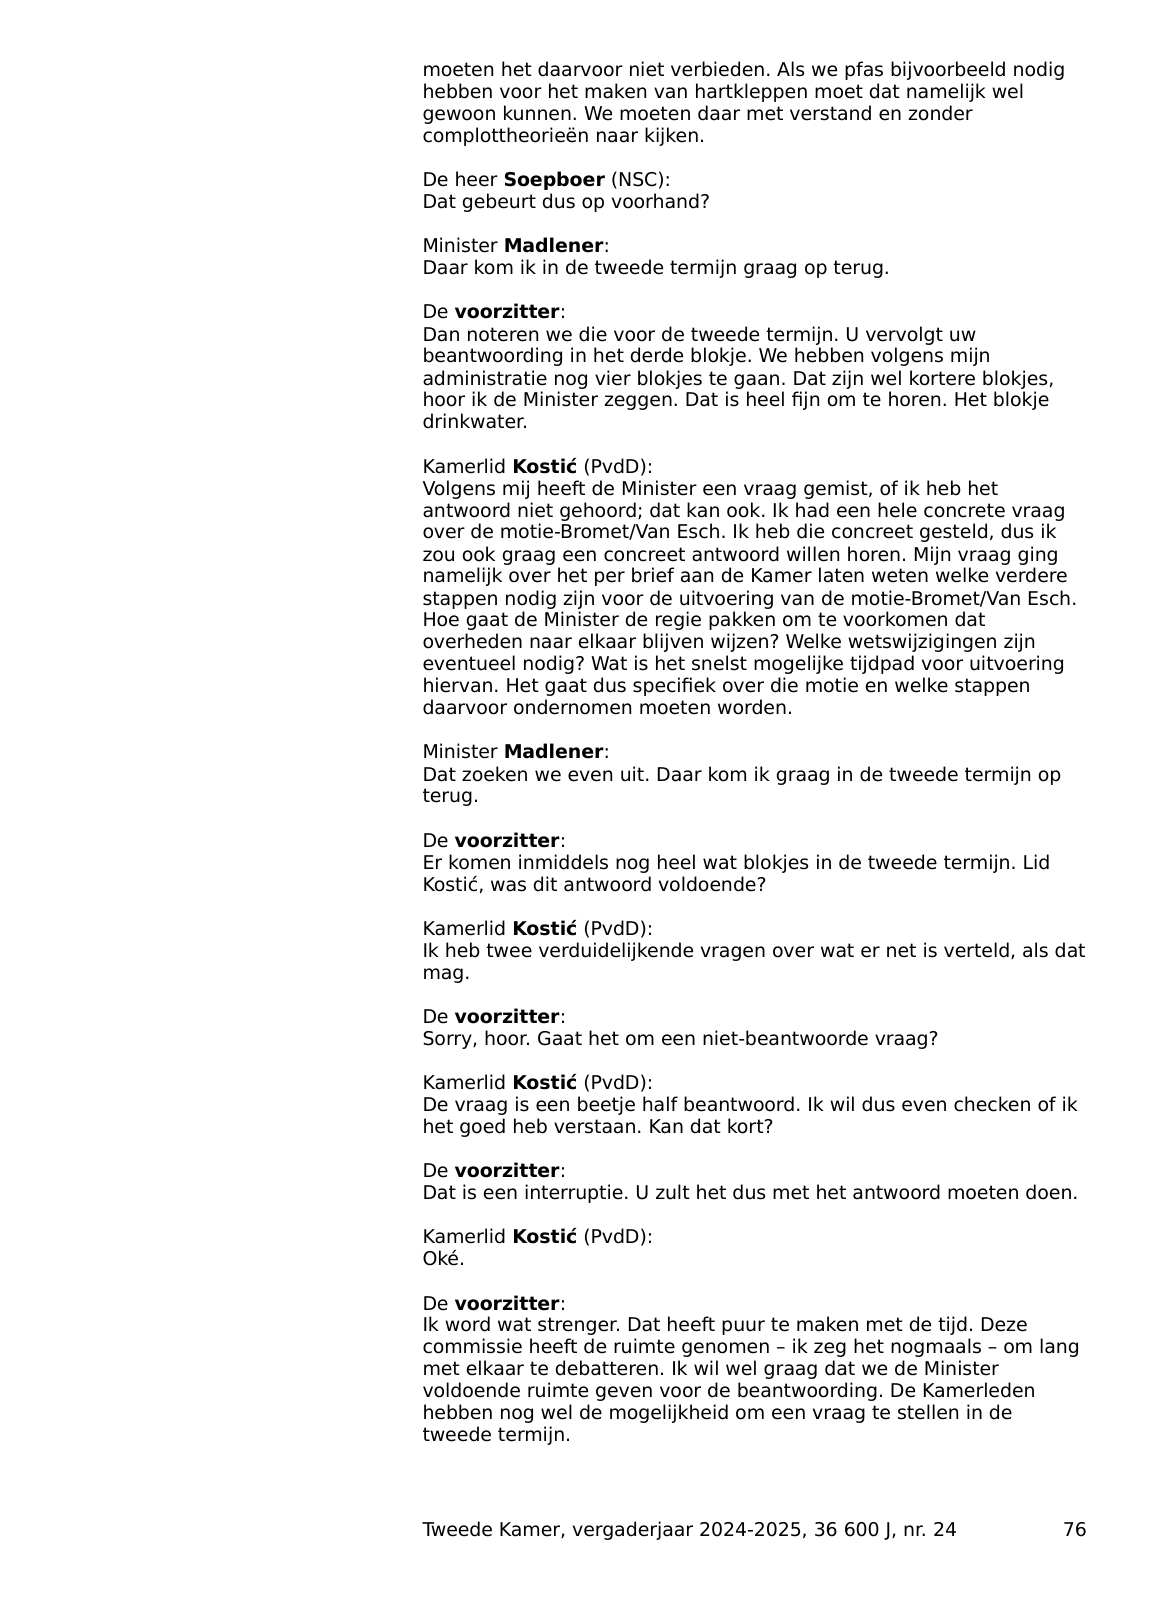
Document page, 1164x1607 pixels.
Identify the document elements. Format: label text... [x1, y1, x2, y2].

text Ik word wat strenger. Dat heeft puur te maken met de tijd. Deze commissie heeft de ruimte genomen – ik zeg het nogmaals – om lang met elkaar te debatteren. Ik wil wel graag dat we de Minister voldoende ruimte geven voor de beantwoording. De Kamerleden hebben nog wel de mogelijkheid om een vraag te stellen in de tweede termijn. [422, 1314, 1087, 1446]
text Er komen inmiddels nog heel wat blokjes in de tweede termijn. Lid Kostić, was dit antwoord voldoende? [422, 852, 1087, 896]
text De voorzitter: [422, 301, 1087, 323]
text De voorzitter: [422, 1006, 1087, 1028]
text De voorzitter: [422, 1160, 1087, 1182]
text Dat gebeurt dus op voorhand? [422, 191, 1087, 213]
text De vraag is een beetje half beantwoord. Ik wil dus even checken of ik het goed heb verstaan. Kan dat kort? [422, 1094, 1087, 1138]
text Dat zoeken we even uit. Daar kom ik graag in de tweede termijn op terug. [422, 763, 1087, 807]
text Ik heb twee verduidelijkende vragen over wat er net is verteld, als dat mag. [422, 940, 1087, 984]
text Daar kom ik in de tweede termijn graag op terug. [422, 257, 1087, 279]
text Kamerlid Kostić (PvdD): [422, 1072, 1087, 1094]
text Sorry, hoor. Gaat het om een niet-beantwoorde vraag? [422, 1028, 1087, 1050]
text De voorzitter: [422, 1292, 1087, 1314]
text Kamerlid Kostić (PvdD): [422, 918, 1087, 940]
text Oké. [422, 1248, 1087, 1270]
text moeten het daarvoor niet verbieden. Als we pfas bijvoorbeeld nodig hebben voor het maken van hartkleppen moet dat namelijk wel gewoon kunnen. We moeten daar met verstand en zonder complottheorieën naar kijken. [422, 59, 1087, 147]
text Dat is een interruptie. U zult het dus met het antwoord moeten doen. [422, 1182, 1087, 1204]
text Minister Madlener: [422, 741, 1087, 763]
text Minister Madlener: [422, 235, 1087, 257]
text Kamerlid Kostić (PvdD): [422, 1226, 1087, 1248]
text Kamerlid Kostić (PvdD): [422, 456, 1087, 477]
text De voorzitter: [422, 829, 1087, 852]
text Volgens mij heeft de Minister een vraag gemist, of ik heb het antwoord niet gehoord; dat kan ook. Ik had een hele concrete vraag over de motie-Bromet/Van Esch. Ik heb die concreet gesteld, dus ik zou ook graag een concreet antwoord willen horen. Mijn vraag ging namelijk over het per brief aan de Kamer laten weten welke verdere stappen nodig zijn voor de uitvoering van de motie-Bromet/Van Esch. Hoe gaat de Minister de regie pakken om te voorkomen dat overheden naar elkaar blijven wijzen? Welke wetswijzigingen zijn eventueel nodig? Wat is het snelst mogelijke tijdpad voor uitvoering hiervan. Het gaat dus specifiek over die motie en welke stappen daarvoor ondernomen moeten worden. [422, 477, 1087, 719]
text Dan noteren we die voor de tweede termijn. U vervolgt uw beantwoording in het derde blokje. We hebben volgens mijn administratie nog vier blokjes te gaan. Dat zijn wel kortere blokjes, hoor ik de Minister zeggen. Dat is heel fijn om te horen. Het blokje drinkwater. [422, 323, 1087, 433]
text De heer Soepboer (NSC): [422, 169, 1087, 191]
